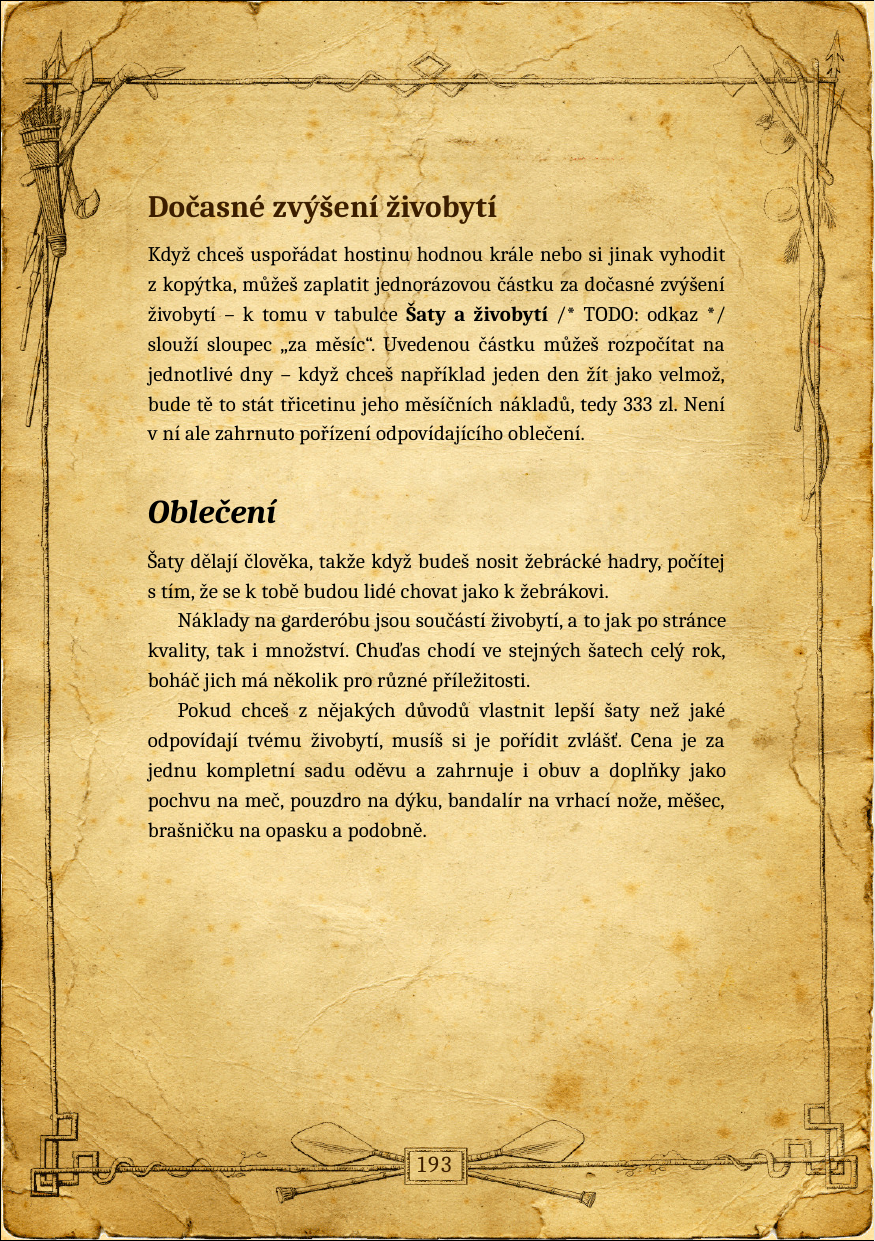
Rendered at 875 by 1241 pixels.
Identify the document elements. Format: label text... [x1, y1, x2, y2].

picture [1, 1, 874, 1240]
subtitle Oblečení [148, 493, 726, 532]
text Když chceš uspořádat hostinu hodnou krále nebo si jinak vyhodit z⁠ kopýtka, můžeš zaplatit jednorázovou částku za dočasné zvýšení živobytí – k⁠ tomu v⁠ tabulce Šaty a⁠ živobytí /* TODO: odkaz */ slouží sloupec „za měsíc“. Uvedenou částku můžeš rozpočítat na jednotlivé dny – když chceš například jeden den žít jako velmož, bude tě to stát třicetinu jeho měsíčních nákladů, tedy 333 zl. Není v⁠ ní ale zahrnuto pořízení odpovídajícího oblečení. [148, 243, 726, 446]
subtitle Dočasné zvýšení živobytí [148, 189, 726, 225]
text Šaty dělají člověka, takže když budeš nosit žebrácké hadry, počítej s⁠ tím, že se k⁠ tobě budou lidé chovat jako k⁠ žebrákovi. Náklady na garderóbu jsou součástí živobytí, a⁠ to jak po stránce kvality, tak i⁠ množství. Chuďas chodí ve stejných šatech celý rok, boháč jich má několik pro různé příležitosti. Pokud chceš z⁠ nějakých důvodů vlastnit lepší šaty než jaké odpovídají tvému živobytí, musíš si je pořídit zvlášť. Cena je za jednu kompletní sadu oděvu a⁠ zahrnuje i⁠ obuv a⁠ doplňky jako pochvu na meč, pouzdro na dýku, bandalír na vrhací nože, měšec, brašničku na opasku a⁠ podobně. [148, 549, 726, 842]
